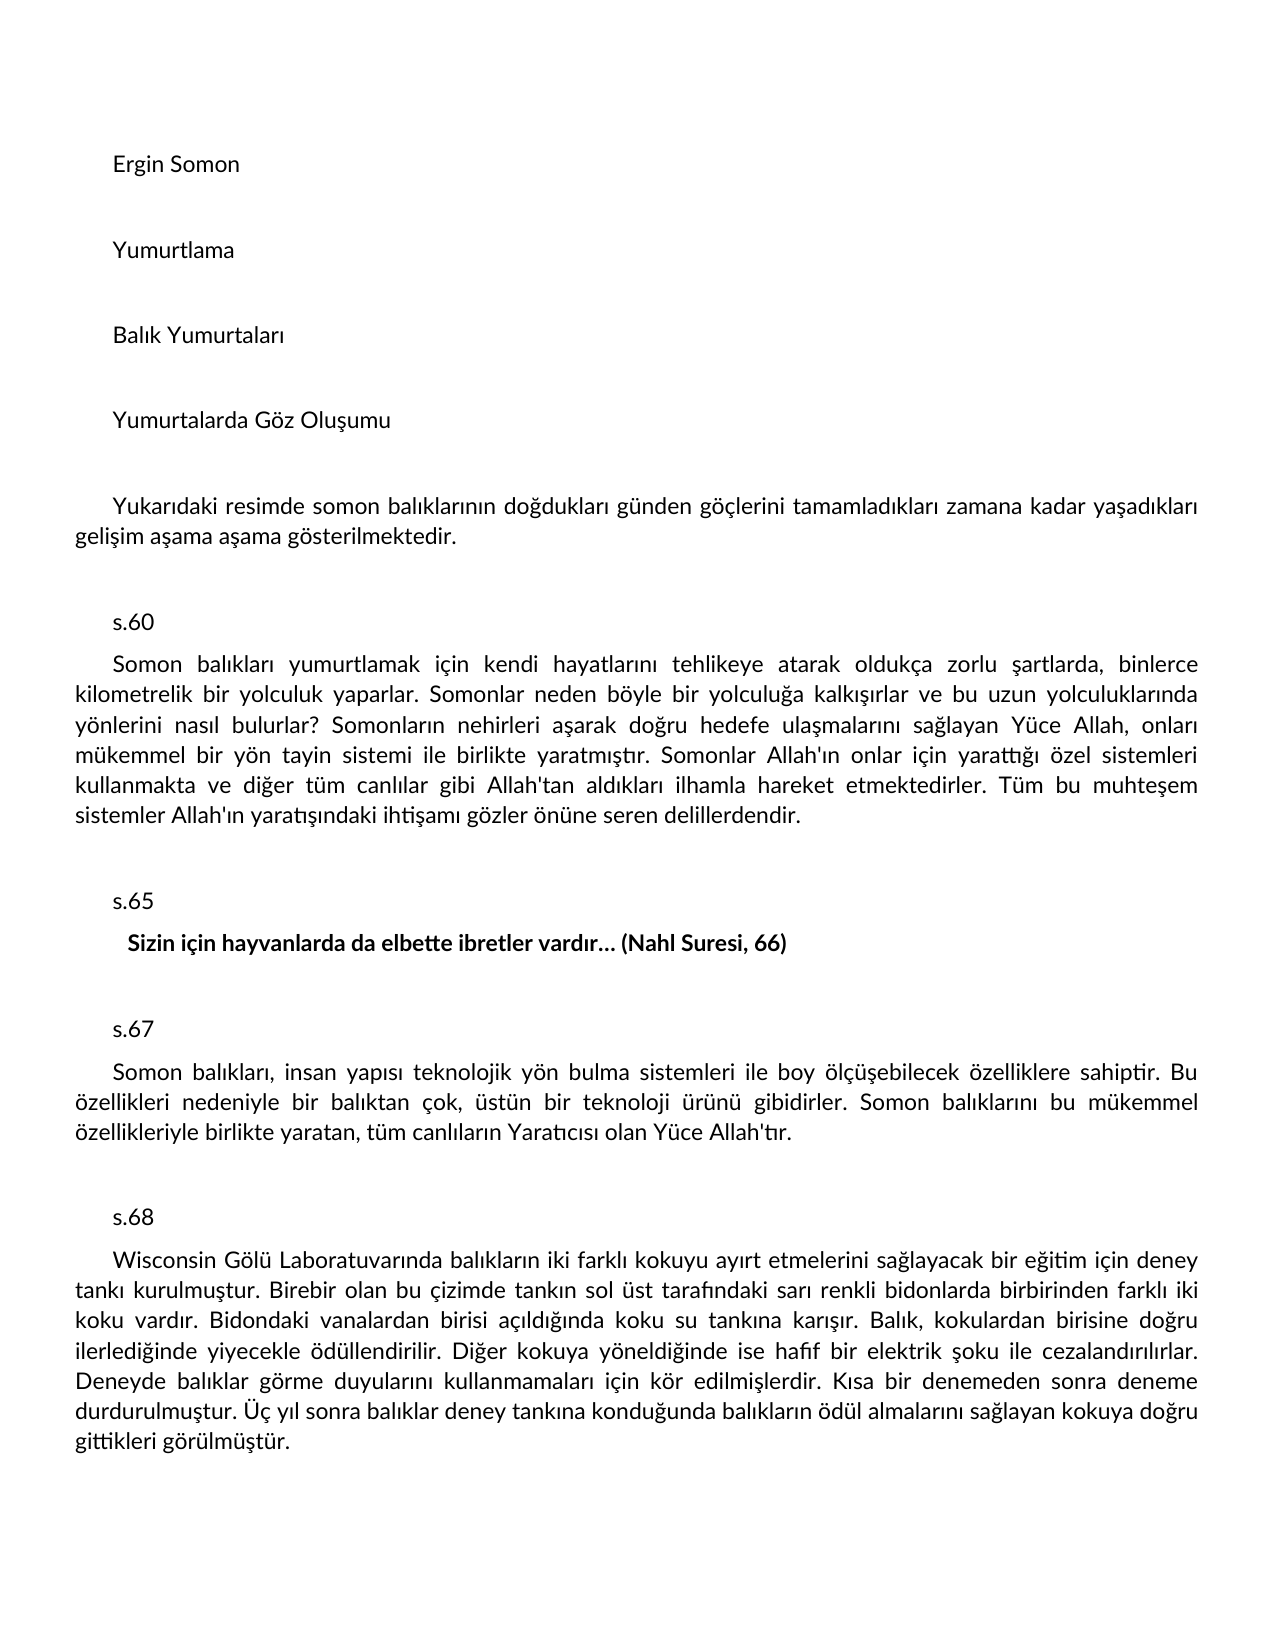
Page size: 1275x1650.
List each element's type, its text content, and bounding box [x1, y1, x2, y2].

text Ergin Somon [75, 150, 1200, 177]
text Yumurtlama [75, 235, 1200, 263]
text Somon balıkları yumurtlamak için kendi hayatlarını tehlikeye atarak oldukça zorlu şartlarda, binlerce kilometrelik bir yolculuk yaparlar. Somonlar neden böyle bir yolculuğa kalkışırlar ve bu uzun yolculuklarında yönlerini nasıl bulurlar? Somonların nehirleri aşarak doğru hedefe ulaşmalarını sağlayan Yüce Allah, onları mükemmel bir yön tayin sistemi ile birlikte yaratmıştır. Somonlar Allah'ın onlar için yarattığı özel sistemleri kullanmakta ve diğer tüm canlılar gibi Allah'tan aldıkları ilhamla hareket etmektedirler. Tüm bu muhteşem sistemler Allah'ın yaratışındaki ihtişamı gözler önüne seren delillerdendir. [75, 650, 1200, 828]
text Wisconsin Gölü Laboratuvarında balıkların iki farklı kokuyu ayırt etmelerini sağlayacak bir eğitim için deney tankı kurulmuştur. Birebir olan bu çizimde tankın sol üst tarafındaki sarı renkli bidonlarda birbirinden farklı iki koku vardır. Bidondaki vanalardan birisi açıldığında koku su tankına karışır. Balık, kokulardan birisine doğru ilerlediğinde yiyecekle ödüllendirilir. Diğer kokuya yöneldiğinde ise hafif bir elektrik şoku ile cezalandırılırlar. Deneyde balıklar görme duyularını kullanmamaları için kör edilmişlerdir. Kısa bir denemeden sonra deneme durdurulmuştur. Üç yıl sonra balıklar deney tankına konduğunda balıkların ödül almalarını sağlayan kokuya doğru gittikleri görülmüştür. [75, 1246, 1200, 1454]
text Somon balıkları, insan yapısı teknolojik yön bulma sistemleri ile boy ölçüşebilecek özelliklere sahiptir. Bu özellikleri nedeniyle bir balıktan çok, üstün bir teknoloji ürünü gibidirler. Somon balıklarını bu mükemmel özellikleriyle birlikte yaratan, tüm canlıların Yaratıcısı olan Yüce Allah'tır. [75, 1057, 1200, 1145]
text Balık Yumurtaları [75, 321, 1200, 348]
text s.67 [75, 1014, 1200, 1042]
text s.60 [75, 607, 1200, 635]
text s.68 [75, 1203, 1200, 1231]
text Yumurtalarda Göz Oluşumu [75, 406, 1200, 434]
text Yukarıdaki resimde somon balıklarının doğdukları günden göçlerini tamamladıkları zamana kadar yaşadıkları gelişim aşama aşama gösterilmektedir. [75, 492, 1200, 549]
text Sizin için hayvanlarda da elbette ibretler vardır… (Nahl Suresi, 66) [127, 929, 1177, 957]
text s.65 [75, 886, 1200, 914]
